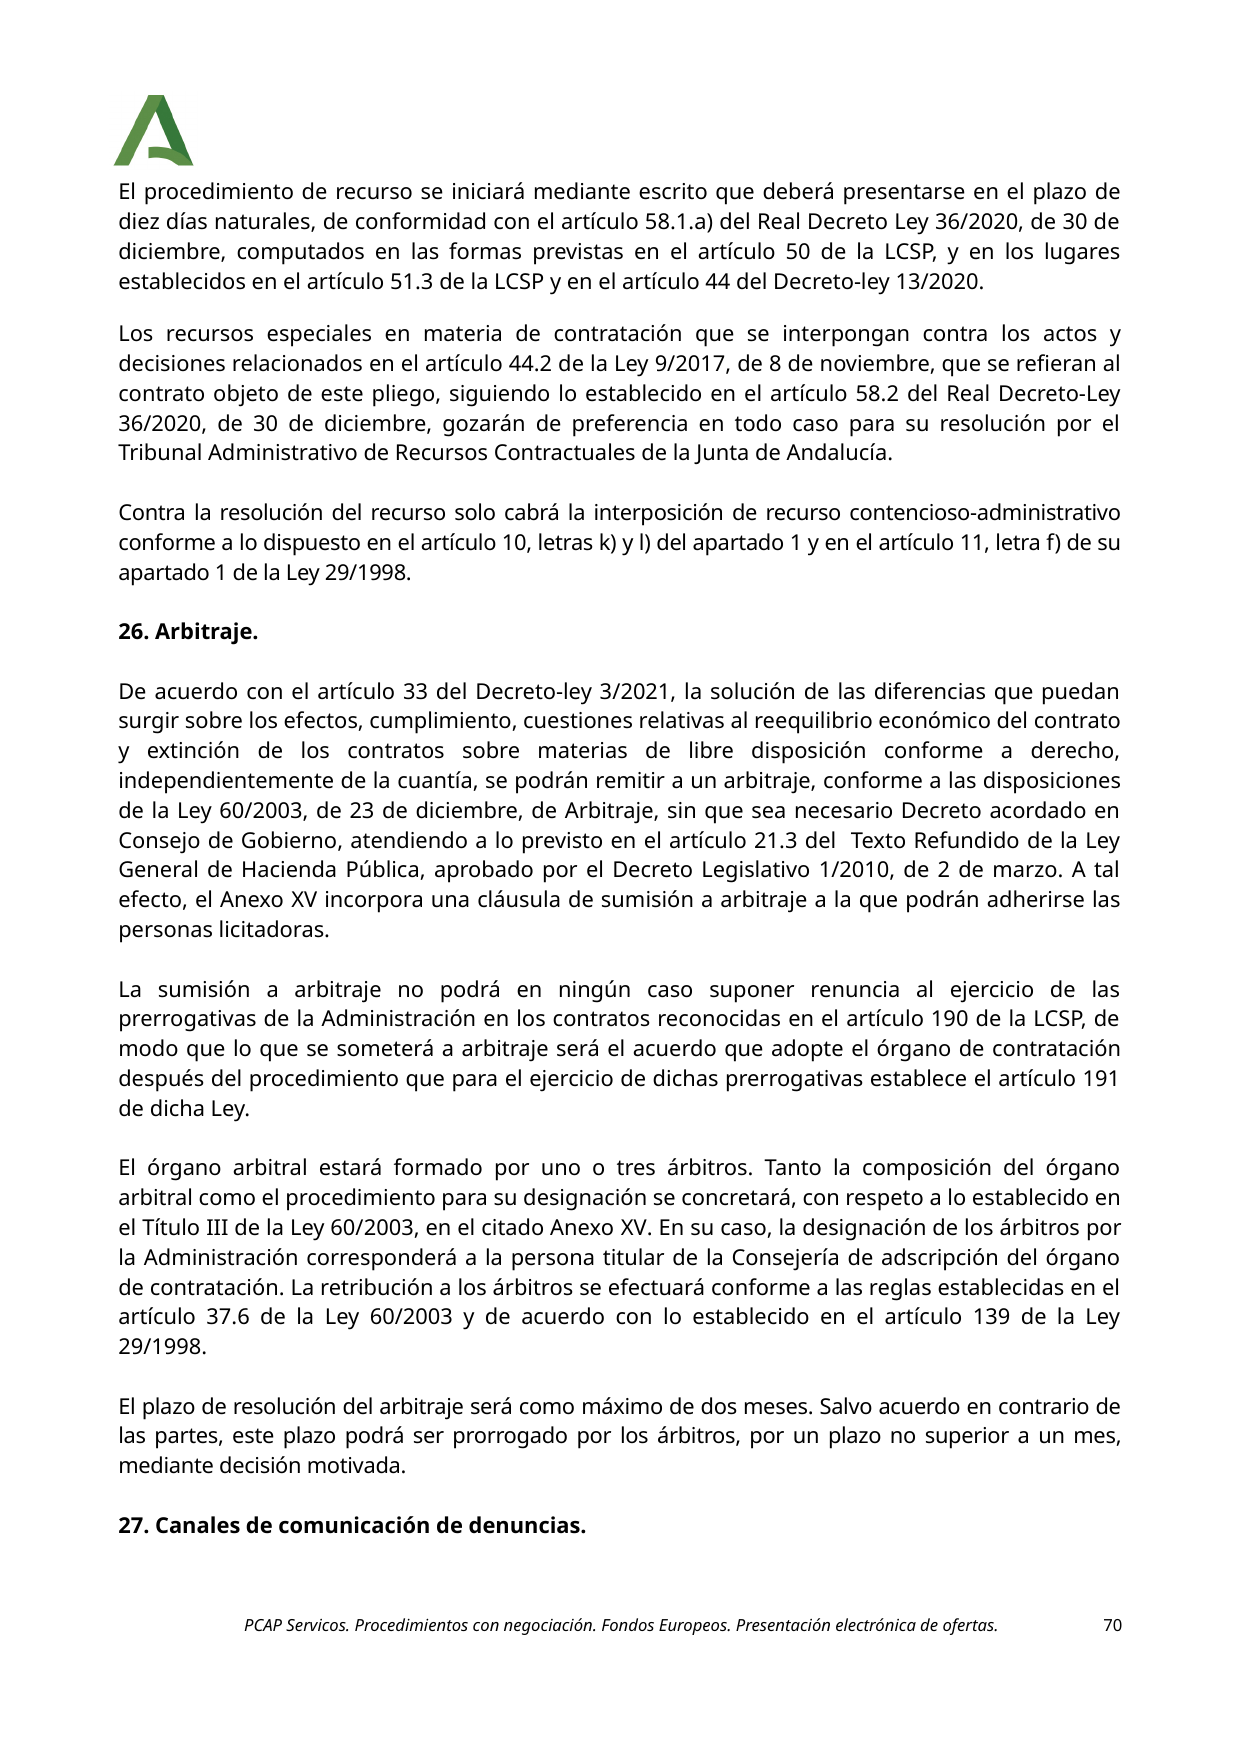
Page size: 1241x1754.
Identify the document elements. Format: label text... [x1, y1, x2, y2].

subtitle 27. Canales de comunicación de denuncias. [118, 1510, 1122, 1540]
picture [109, 91, 198, 170]
text La sumisión a arbitraje no podrá en ningún caso suponer renuncia al ejercicio de las prerrogativas de la Administración en los contratos reconocidas en el artículo 190 de la LCSP, de modo que lo que se someterá a arbitraje será el acuerdo que adopte el órgano de contratación después del procedimiento que para el ejercicio de dichas prerrogativas establece el artículo 191 de dicha Ley. [118, 974, 1122, 1123]
subtitle 26. Arbitraje. [118, 616, 1122, 646]
text El órgano arbitral estará formado por uno o tres árbitros. Tanto la composición del órgano arbitral como el procedimiento para su designación se concretará, con respeto a lo establecido en el Título III de la Ley 60/2003, en el citado Anexo XV. En su caso, la designación de los árbitros por la Administración corresponderá a la persona titular de la Consejería de adscripción del órgano de contratación. La retribución a los árbitros se efectuará conforme a las reglas establecidas en el artículo 37.6 de la Ley 60/2003 y de acuerdo con lo establecido en el artículo 139 de la Ley 29/1998. [118, 1152, 1122, 1361]
text Los recursos especiales en materia de contratación que se interpongan contra los actos y decisiones relacionados en el artículo 44.2 de la Ley 9/2017, de 8 de noviembre, que se refieran al contrato objeto de este pliego, siguiendo lo establecido en el artículo 58.2 del Real Decreto-Ley 36/2020, de 30 de diciembre, gozarán de preferencia en todo caso para su resolución por el Tribunal Administrativo de Recursos Contractuales de la Junta de Andalucía. [118, 318, 1122, 467]
text De acuerdo con el artículo 33 del Decreto-ley 3/2021, la solución de las diferencias que puedan surgir sobre los efectos, cumplimiento, cuestiones relativas al reequilibrio económico del contrato y extinción de los contratos sobre materias de libre disposición conforme a derecho, independientemente de la cuantía, se podrán remitir a un arbitraje, conforme a las disposiciones de la Ley 60/2003, de 23 de diciembre, de Arbitraje, sin que sea necesario Decreto acordado en Consejo de Gobierno, atendiendo a lo previsto en el artículo 21.3 del Texto Refundido de la Ley General de Hacienda Pública, aprobado por el Decreto Legislativo 1/2010, de 2 de marzo. A tal efecto, el Anexo XV incorpora una cláusula de sumisión a arbitraje a la que podrán adherirse las personas licitadoras. [118, 676, 1122, 944]
text El procedimiento de recurso se iniciará mediante escrito que deberá presentarse en el plazo de diez días naturales, de conformidad con el artículo 58.1.a) del Real Decreto Ley 36/2020, de 30 de diciembre, computados en las formas previstas en el artículo 50 de la LCSP, y en los lugares establecidos en el artículo 51.3 de la LCSP y en el artículo 44 del Decreto-ley 13/2020. [118, 176, 1122, 296]
text Contra la resolución del recurso solo cabrá la interposición de recurso contencioso-administrativo conforme a lo dispuesto en el artículo 10, letras k) y l) del apartado 1 y en el artículo 11, letra f) de su apartado 1 de la Ley 29/1998. [118, 497, 1122, 586]
text El plazo de resolución del arbitraje será como máximo de dos meses. Salvo acuerdo en contrario de las partes, este plazo podrá ser prorrogado por los árbitros, por un plazo no superior a un mes, mediante decisión motivada. [118, 1391, 1122, 1480]
